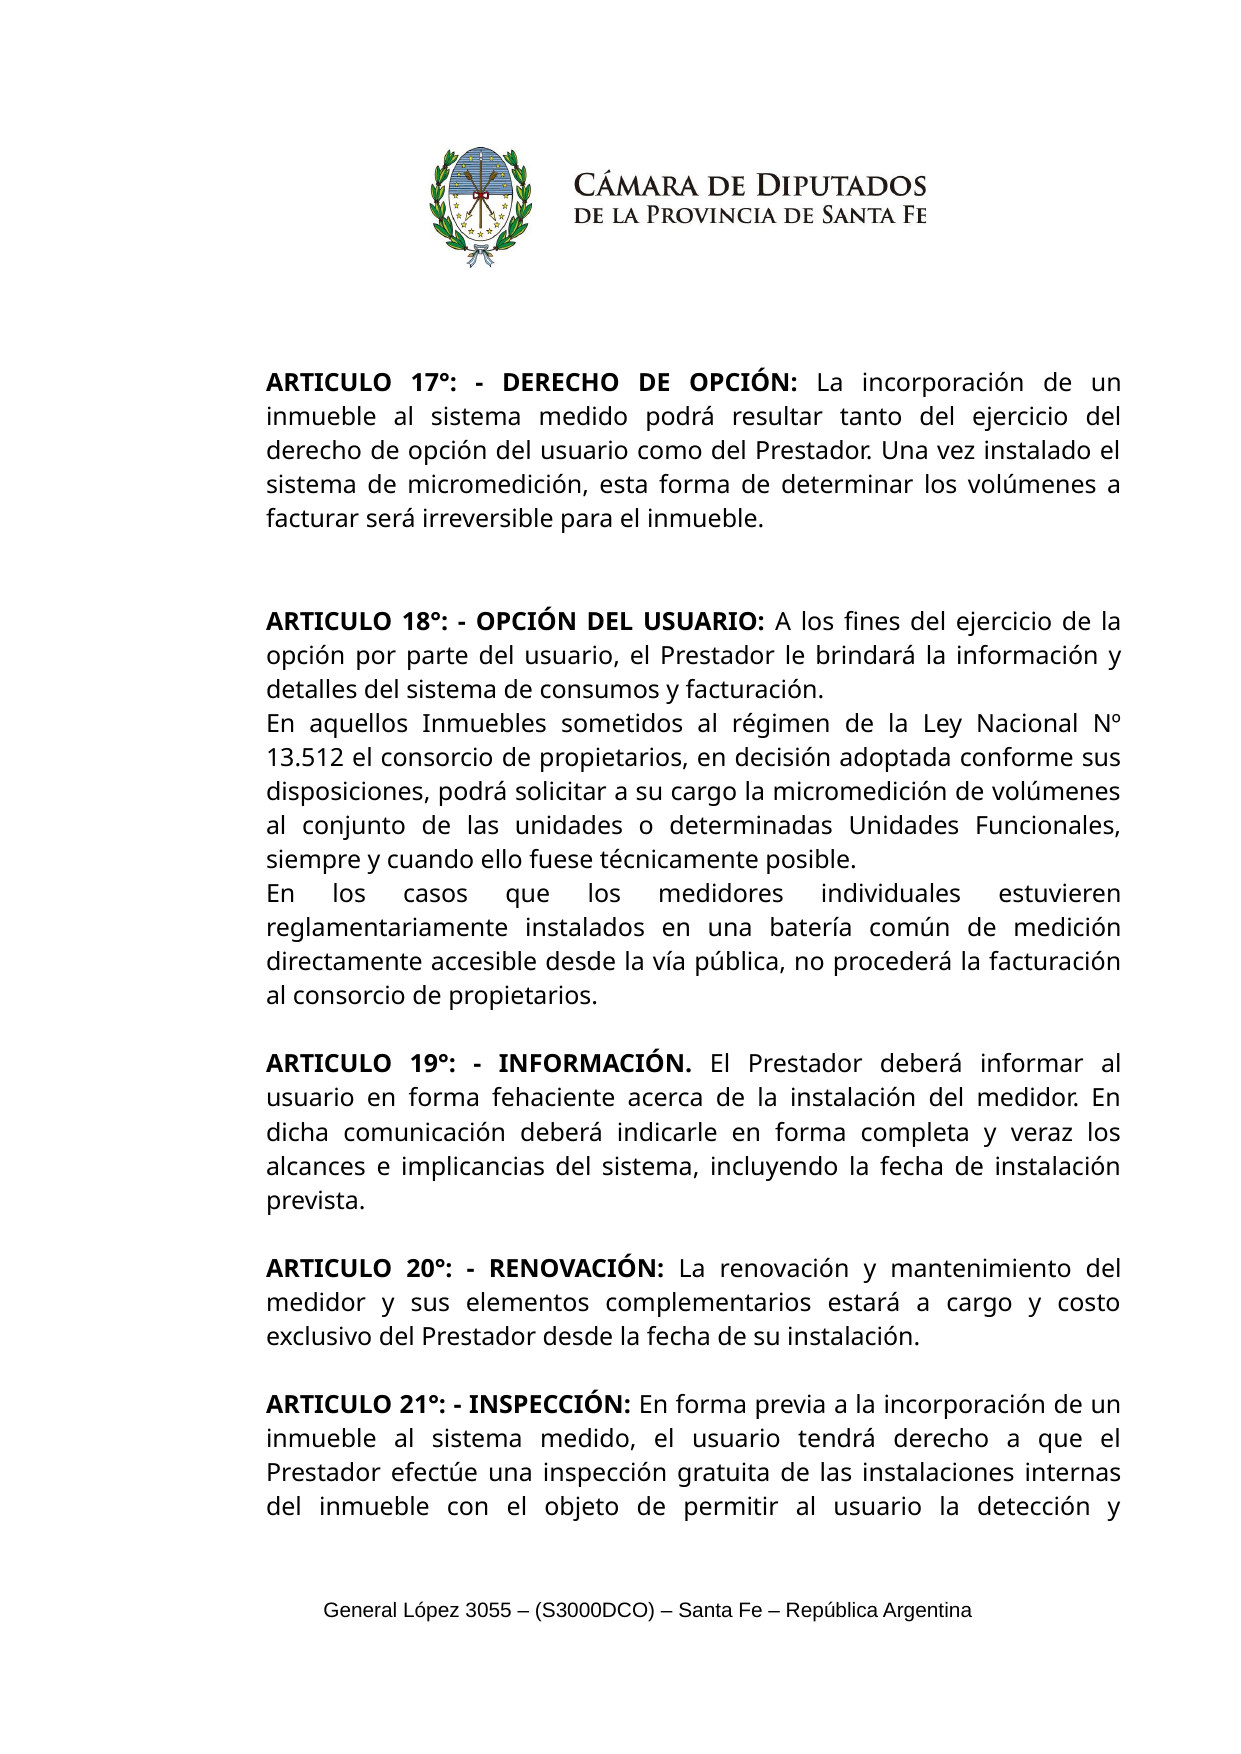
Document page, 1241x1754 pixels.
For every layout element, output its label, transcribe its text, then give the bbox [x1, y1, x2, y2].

text En los casos que los medidores individuales estuvieren reglamentariamente instalados en una batería común de medición directamente accesible desde la vía pública, no procederá la facturación al consorcio de propietarios. [266, 876, 1122, 1012]
text ARTICULO 20°: - RENOVACIÓN: La renovación y mantenimiento del medidor y sus elementos complementarios estará a cargo y costo exclusivo del Prestador desde la fecha de su instalación. [266, 1250, 1122, 1353]
picture [429, 147, 927, 272]
text ARTICULO 17°: - DERECHO DE OPCIÓN: La incorporación de un inmueble al sistema medido podrá resultar tanto del ejercicio del derecho de opción del usuario como del Prestador. Una vez instalado el sistema de micromedición, esta forma de determinar los volúmenes a facturar será irreversible para el inmueble. [266, 365, 1122, 535]
text ARTICULO 18°: - OPCIÓN DEL USUARIO: A los fines del ejercicio de la opción por parte del usuario, el Prestador le brindará la información y detalles del sistema de consumos y facturación. [266, 603, 1122, 705]
text ARTICULO 21°: - INSPECCIÓN: En forma previa a la incorporación de un inmueble al sistema medido, el usuario tendrá derecho a que el Prestador efectúe una inspección gratuita de las instalaciones internas del inmueble con el objeto de permitir al usuario la detección y [266, 1387, 1122, 1523]
text ARTICULO 19°: - INFORMACIÓN. El Prestador deberá informar al usuario en forma fehaciente acerca de la instalación del medidor. En dicha comunicación deberá indicarle en forma completa y veraz los alcances e implicancias del sistema, incluyendo la fecha de instalación prevista. [266, 1046, 1122, 1216]
text En aquellos Inmuebles sometidos al régimen de la Ley Nacional Nº 13.512 el consorcio de propietarios, en decisión adoptada conforme sus disposiciones, podrá solicitar a su cargo la micromedición de volúmenes al conjunto de las unidades o determinadas Unidades Funcionales, siempre y cuando ello fuese técnicamente posible. [266, 705, 1122, 876]
